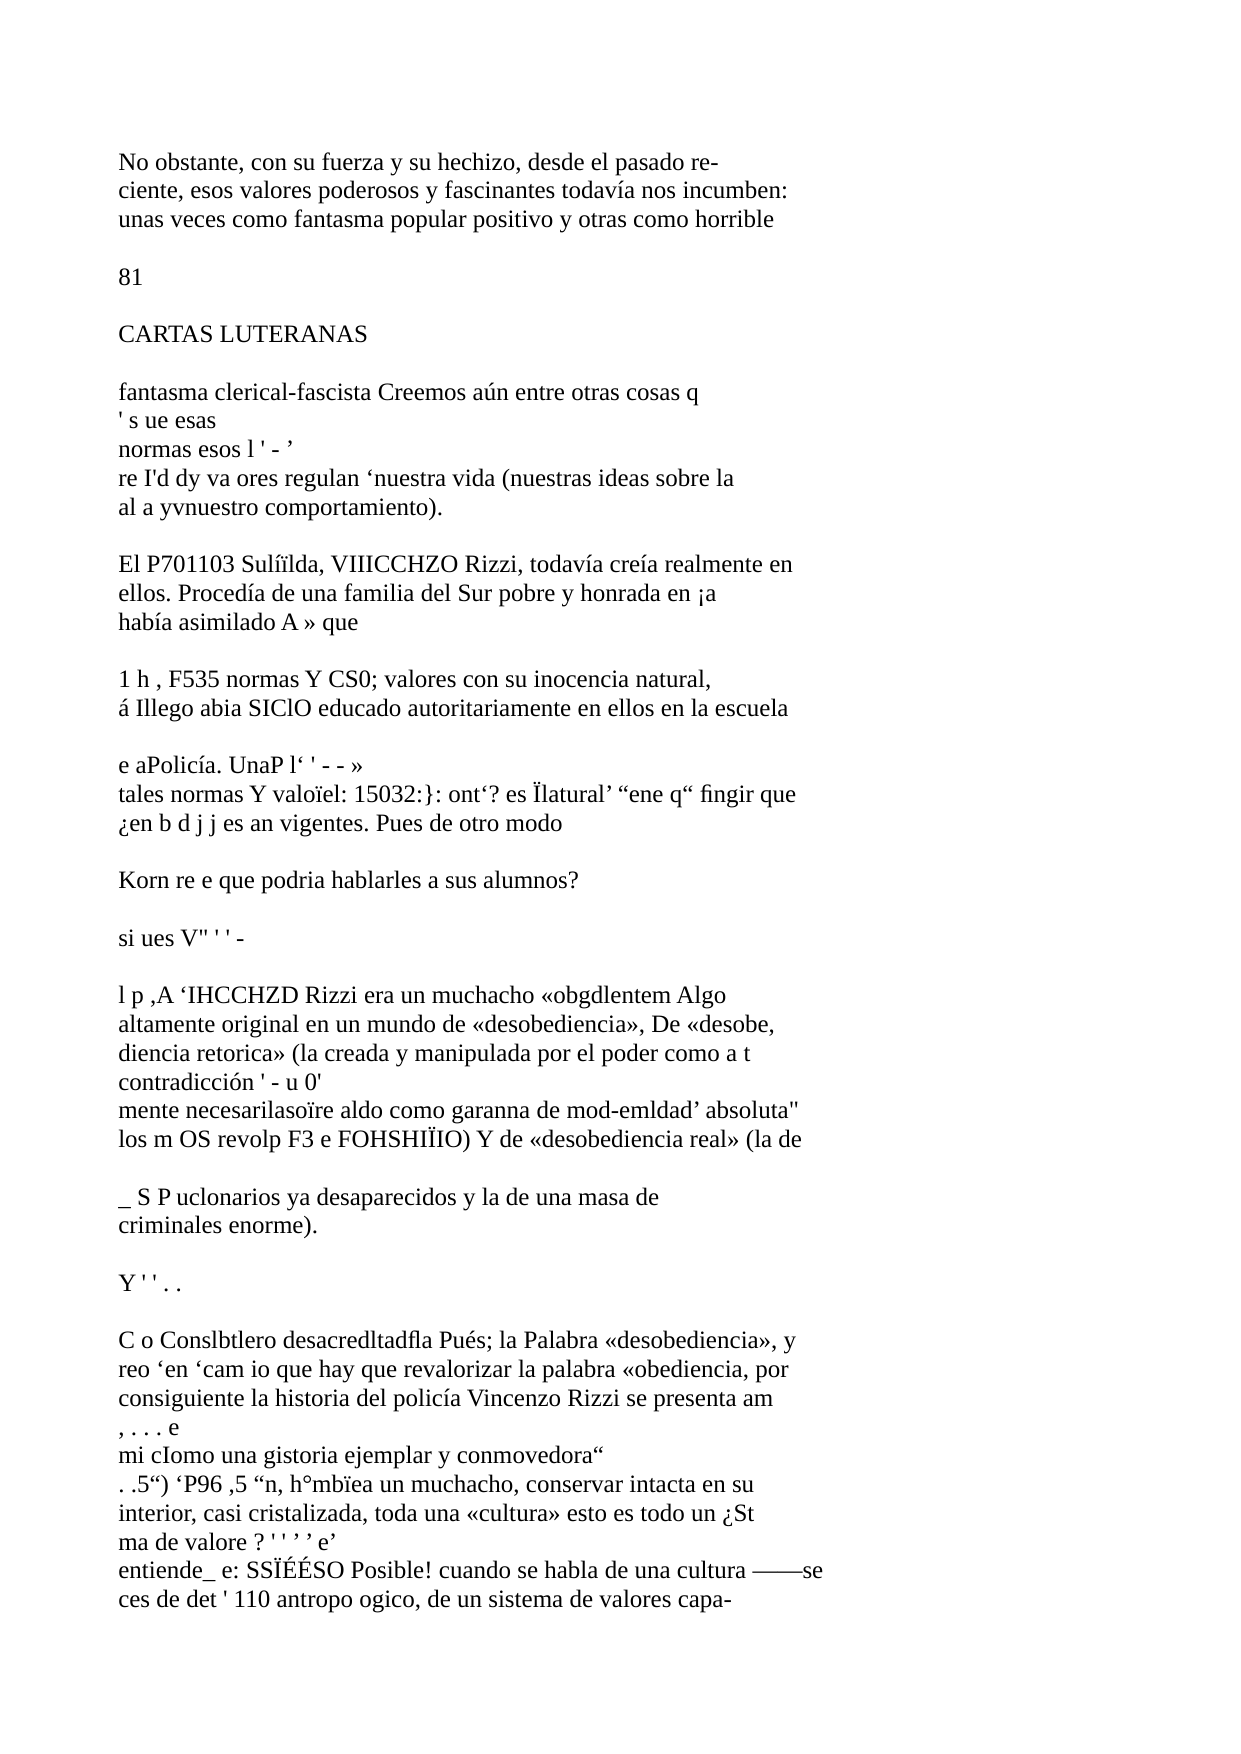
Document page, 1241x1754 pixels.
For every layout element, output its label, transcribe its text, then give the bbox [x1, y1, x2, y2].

text , . . . e [118, 1412, 1122, 1441]
text mente necesarilasoïre aldo como garanna de mod-emldad’ absoluta" [118, 1096, 1122, 1124]
text los m OS revolp F3 e FOHSHIÏIO) Y de «desobediencia real» (la de [118, 1124, 1122, 1153]
text criminales enorme). [118, 1211, 1122, 1239]
text consiguiente la historia del policía Vincenzo Rizzi se presenta am [118, 1383, 1122, 1412]
text contradicción ' - u 0' [118, 1067, 1122, 1096]
text l p ,A ‘IHCCHZD Rizzi era un muchacho «obgdlentem Algo [118, 981, 1122, 1009]
text normas esos l ' - ’ [118, 434, 1122, 463]
text tales normas Y valoïel: 15032:}: ont‘? es Ïlatural’ “ene q“ ﬁngir que [118, 779, 1122, 808]
text . .5“) ‘P96 ,5 “n, h°mbïea un muchacho, conservar intacta en su [118, 1469, 1122, 1498]
text había asimilado A » que [118, 607, 1122, 636]
text si ues V" ' ' - [118, 923, 1122, 952]
text á Illego abia SIClO educado autoritariamente en ellos en la escuela [118, 693, 1122, 722]
text CARTAS LUTERANAS [118, 319, 1122, 348]
text unas veces como fantasma popular positivo y otras como horrible [118, 204, 1122, 233]
text 1 h , F535 normas Y CS0; valores con su inocencia natural, [118, 664, 1122, 693]
text Korn re e que podria hablarles a sus alumnos? [118, 866, 1122, 894]
text No obstante, con su fuerza y su hechizo, desde el pasado re- [118, 147, 1122, 176]
text diencia retorica» (la creada y manipulada por el poder como a t [118, 1038, 1122, 1067]
text C o Conslbtlero desacredltadﬂa Pués; la Palabra «desobediencia», y [118, 1326, 1122, 1354]
text mi cIomo una gistoria ejemplar y conmovedora“ [118, 1441, 1122, 1469]
text al a yvnuestro comportamiento). [118, 492, 1122, 521]
text ciente, esos valores poderosos y fascinantes todavía nos incumben: [118, 176, 1122, 204]
text ' s ue esas [118, 406, 1122, 434]
text El P701103 Sulíïlda, VIIICCHZO Rizzi, todavía creía realmente en [118, 549, 1122, 578]
text _ S P uclonarios ya desaparecidos y la de una masa de [118, 1182, 1122, 1211]
text reo ‘en ‘cam io que hay que revalorizar la palabra «obediencia, por [118, 1354, 1122, 1383]
text entiende_ e: SSÏÉÉSO Posible! cuando se habla de una cultura ——se [118, 1556, 1122, 1584]
text ellos. Procedía de una familia del Sur pobre y honrada en ¡a [118, 578, 1122, 607]
text e aPolicía. UnaP l‘ ' - - » [118, 751, 1122, 779]
text fantasma clerical-fascista Creemos aún entre otras cosas q [118, 377, 1122, 406]
text ¿en b d j j es an vigentes. Pues de otro modo [118, 808, 1122, 837]
text re I'd dy va ores regulan ‘nuestra vida (nuestras ideas sobre la [118, 463, 1122, 492]
text Y ' ' . . [118, 1268, 1122, 1297]
text 81 [118, 262, 1122, 291]
text ma de valore ? ' ' ’ ’ e’ [118, 1527, 1122, 1556]
text interior, casi cristalizada, toda una «cultura» esto es todo un ¿St [118, 1498, 1122, 1527]
text ces de det ' 110 antropo ogico, de un sistema de valores capa- [118, 1584, 1122, 1613]
text altamente original en un mundo de «desobediencia», De «desobe, [118, 1009, 1122, 1038]
